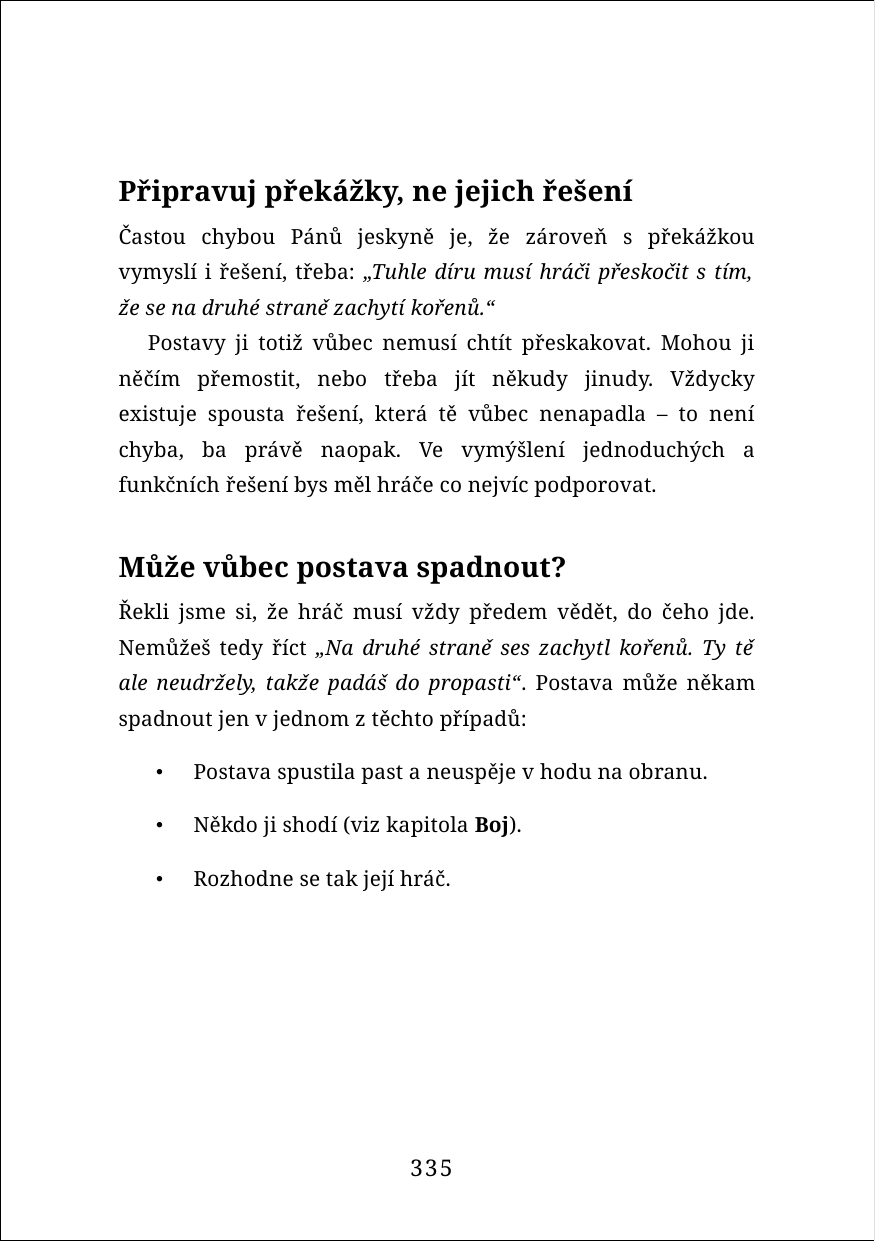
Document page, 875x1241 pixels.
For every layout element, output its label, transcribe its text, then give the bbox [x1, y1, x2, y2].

subtitle Může vůbec postava spadnout? [118, 547, 756, 586]
text Častou chybou Pánů jeskyně je, že zároveň s překážkou vymyslí i řešení, třeba: „Tuhle díru musí hráči přeskočit s tím, že se na druhé straně zachytí kořenů.“ Postavy ji totiž vůbec nemusí chtít přeskakovat. Mohou ji něčím přemostit, nebo třeba jít někudy jinudy. Vždycky existuje spousta řešení, která tě vůbec nenapadla – to není chyba, ba právě naopak. Ve vymýšlení jednoduchých a funkčních řešení bys měl hráče co nejvíc podporovat. [118, 222, 756, 499]
list Rozhodne se tak její hráč. [156, 864, 756, 892]
text Řekli jsme si, že hráč musí vždy předem vědět, do čeho jde. Nemůžeš tedy říct „Na druhé straně ses zachytl kořenů. Ty tě ale neudržely, takže padáš do propasti“. Postava může někam spadnout jen v jednom z těchto případů: [118, 597, 756, 732]
list Někdo ji shodí (viz kapitola Boj). [156, 811, 756, 839]
subtitle Připravuj překážky, ne jejich řešení [118, 172, 756, 210]
list Postava spustila past a neuspěje v hodu na obranu. [156, 757, 756, 786]
